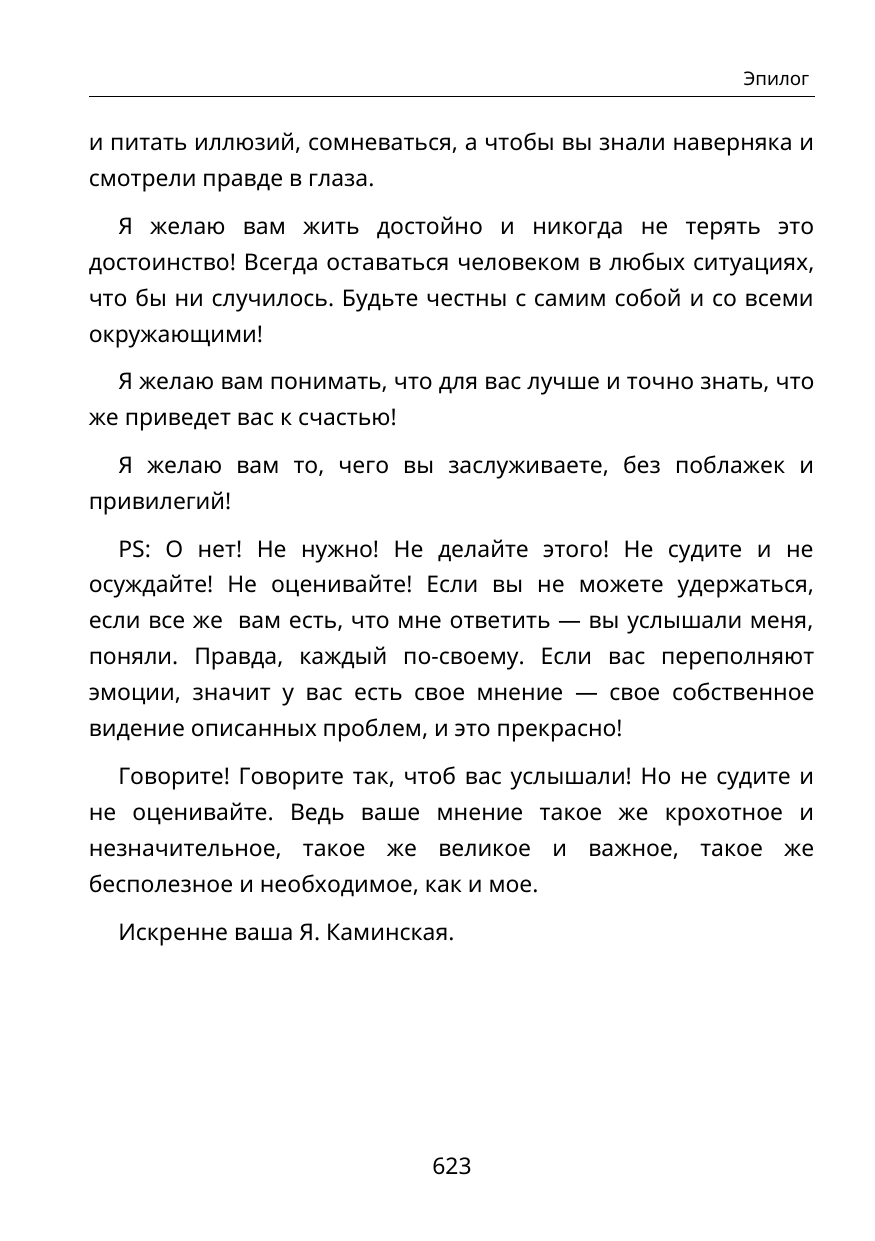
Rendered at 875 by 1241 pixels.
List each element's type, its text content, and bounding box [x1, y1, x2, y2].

text Я желаю вам понимать, что для вас лучше и точно знать, что же приведет вас к счастью! [88, 365, 815, 432]
text и питать иллюзий, сомневаться, а чтобы вы знали наверняка и смотрели правде в глаза. [88, 126, 815, 193]
text Я желаю вам то, чего вы заслуживаете, без поблажек и привилегий! [88, 449, 815, 516]
text Искренне ваша Я. Каминская. [88, 915, 815, 947]
text Говорите! Говорите так, чтоб вас услышали! Но не судите и не оценивайте. Ведь ваше мнение такое же крохотное и незначительное, такое же великое и важное, такое же бесполезное и необходимое, как и мое. [88, 760, 815, 899]
text Я желаю вам жить достойно и никогда не терять это достоинство! Всегда оставаться человеком в любых ситуациях, что бы ни случилось. Будьте честны с самим собой и со всеми окружающими! [88, 210, 815, 349]
text PS: О нет! Не нужно! Не делайте этого! Не судите и не осуждайте! Не оценивайте! Если вы не можете удержаться, если все же вам есть, что мне ответить — вы услышали меня, поняли. Правда, каждый по-своему. Если вас переполняют эмоции, значит у вас есть свое мнение — свое собственное видение описанных проблем, и это прекрасно! [88, 532, 815, 743]
